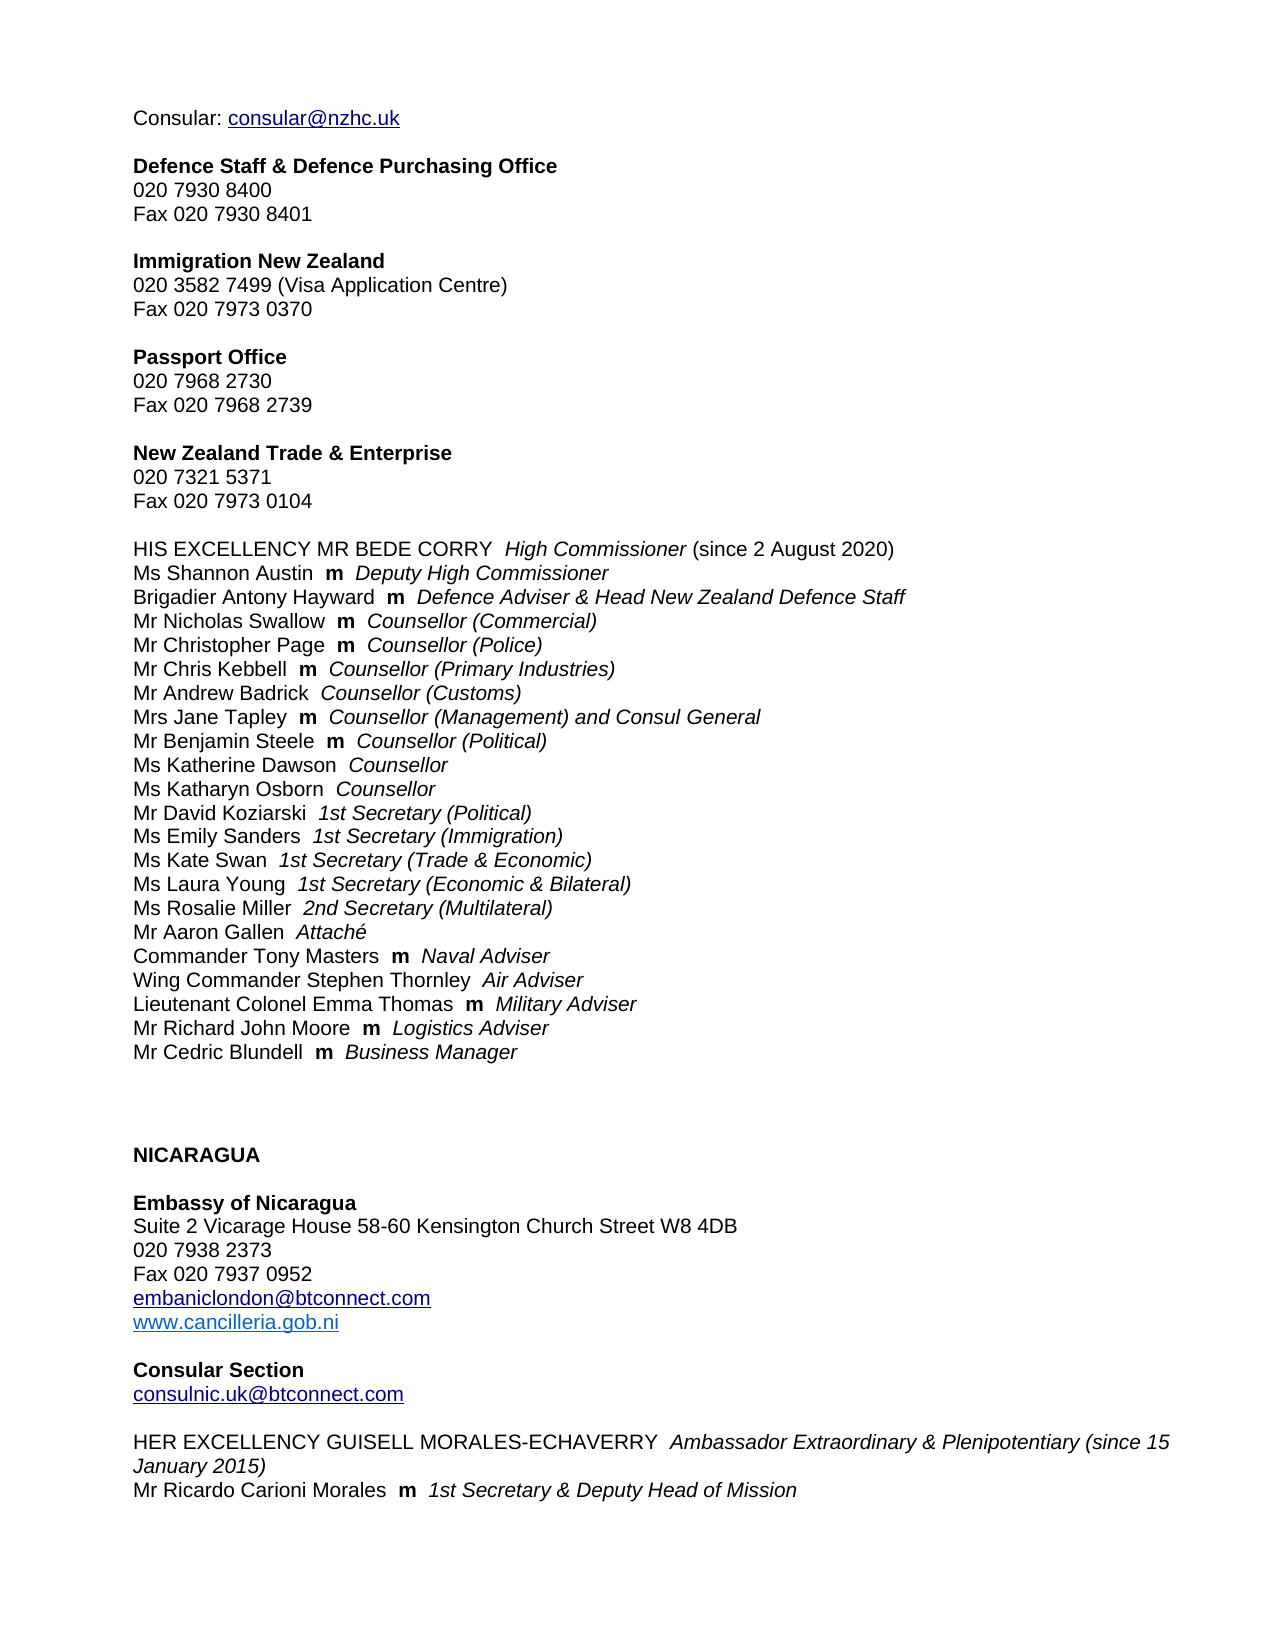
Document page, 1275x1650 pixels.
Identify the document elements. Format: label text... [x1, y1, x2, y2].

text 020 7938 2373 [133, 1238, 1181, 1262]
text www.cancilleria.gob.ni [133, 1310, 1181, 1334]
text New Zealand Trade & Enterprise [133, 441, 1181, 465]
text Consular: consular@nzhc.uk [133, 106, 1181, 129]
text Mr Benjamin Steele m Counsellor (Political) [133, 728, 1181, 752]
text Ms Shannon Austin m Deputy High Commissioner [133, 561, 1181, 585]
text Ms Kate Swan 1st Secretary (Trade & Economic) [133, 848, 1181, 872]
text Embassy of Nicaragua [133, 1190, 1181, 1214]
text Brigadier Antony Hayward m Defence Adviser & Head New Zealand Defence Staff [133, 585, 1181, 609]
text consulnic.uk@btconnect.com [133, 1382, 1181, 1406]
text Mr Aaron Gallen Attaché [133, 920, 1181, 944]
text Fax 020 7930 8401 [133, 201, 1181, 225]
text Ms Katherine Dawson Counsellor [133, 752, 1181, 776]
text Fax 020 7937 0952 [133, 1262, 1181, 1286]
text Ms Katharyn Osborn Counsellor [133, 776, 1181, 800]
text Mr Chris Kebbell m Counsellor (Primary Industries) [133, 657, 1181, 681]
text Suite 2 Vicarage House 58-60 Kensington Church Street W8 4DB [133, 1214, 1181, 1238]
text embaniclondon@btconnect.com [133, 1286, 1181, 1310]
text Passport Office [133, 345, 1181, 369]
text Ms Emily Sanders 1st Secretary (Immigration) [133, 824, 1181, 848]
text Fax 020 7973 0370 [133, 297, 1181, 321]
text Lieutenant Colonel Emma Thomas m Military Adviser [133, 992, 1181, 1016]
text Mr David Koziarski 1st Secretary (Political) [133, 800, 1181, 824]
text Ms Laura Young 1st Secretary (Economic & Bilateral) [133, 872, 1181, 896]
text HER EXCELLENCY GUISELL MORALES-ECHAVERRY Ambassador Extraordinary & Plenipotentiary (since 15 January 2015) [133, 1430, 1181, 1478]
text Mr Ricardo Carioni Morales m 1st Secretary & Deputy Head of Mission [133, 1478, 1181, 1502]
text Immigration New Zealand [133, 249, 1181, 273]
text Mrs Jane Tapley m Counsellor (Management) and Consul General [133, 704, 1181, 728]
text Defence Staff & Defence Purchasing Office [133, 153, 1181, 177]
text Consular Section [133, 1358, 1181, 1382]
text Mr Andrew Badrick Counsellor (Customs) [133, 681, 1181, 704]
text 020 7930 8400 [133, 177, 1181, 201]
text Mr Richard John Moore m Logistics Adviser [133, 1016, 1181, 1040]
text NICARAGUA [133, 1142, 1181, 1166]
text Fax 020 7973 0104 [133, 489, 1181, 513]
text 020 7321 5371 [133, 465, 1181, 489]
text Ms Rosalie Miller 2nd Secretary (Multilateral) [133, 896, 1181, 920]
text HIS EXCELLENCY MR BEDE CORRY High Commissioner (since 2 August 2020) [133, 537, 1181, 561]
text Wing Commander Stephen Thornley Air Adviser [133, 968, 1181, 992]
text Mr Cedric Blundell m Business Manager [133, 1040, 1181, 1064]
text Mr Nicholas Swallow m Counsellor (Commercial) [133, 609, 1181, 633]
text 020 3582 7499 (Visa Application Centre) [133, 273, 1181, 297]
text 020 7968 2730 [133, 369, 1181, 393]
text Commander Tony Masters m Naval Adviser [133, 944, 1181, 968]
text Mr Christopher Page m Counsellor (Police) [133, 633, 1181, 657]
text Fax 020 7968 2739 [133, 393, 1181, 417]
